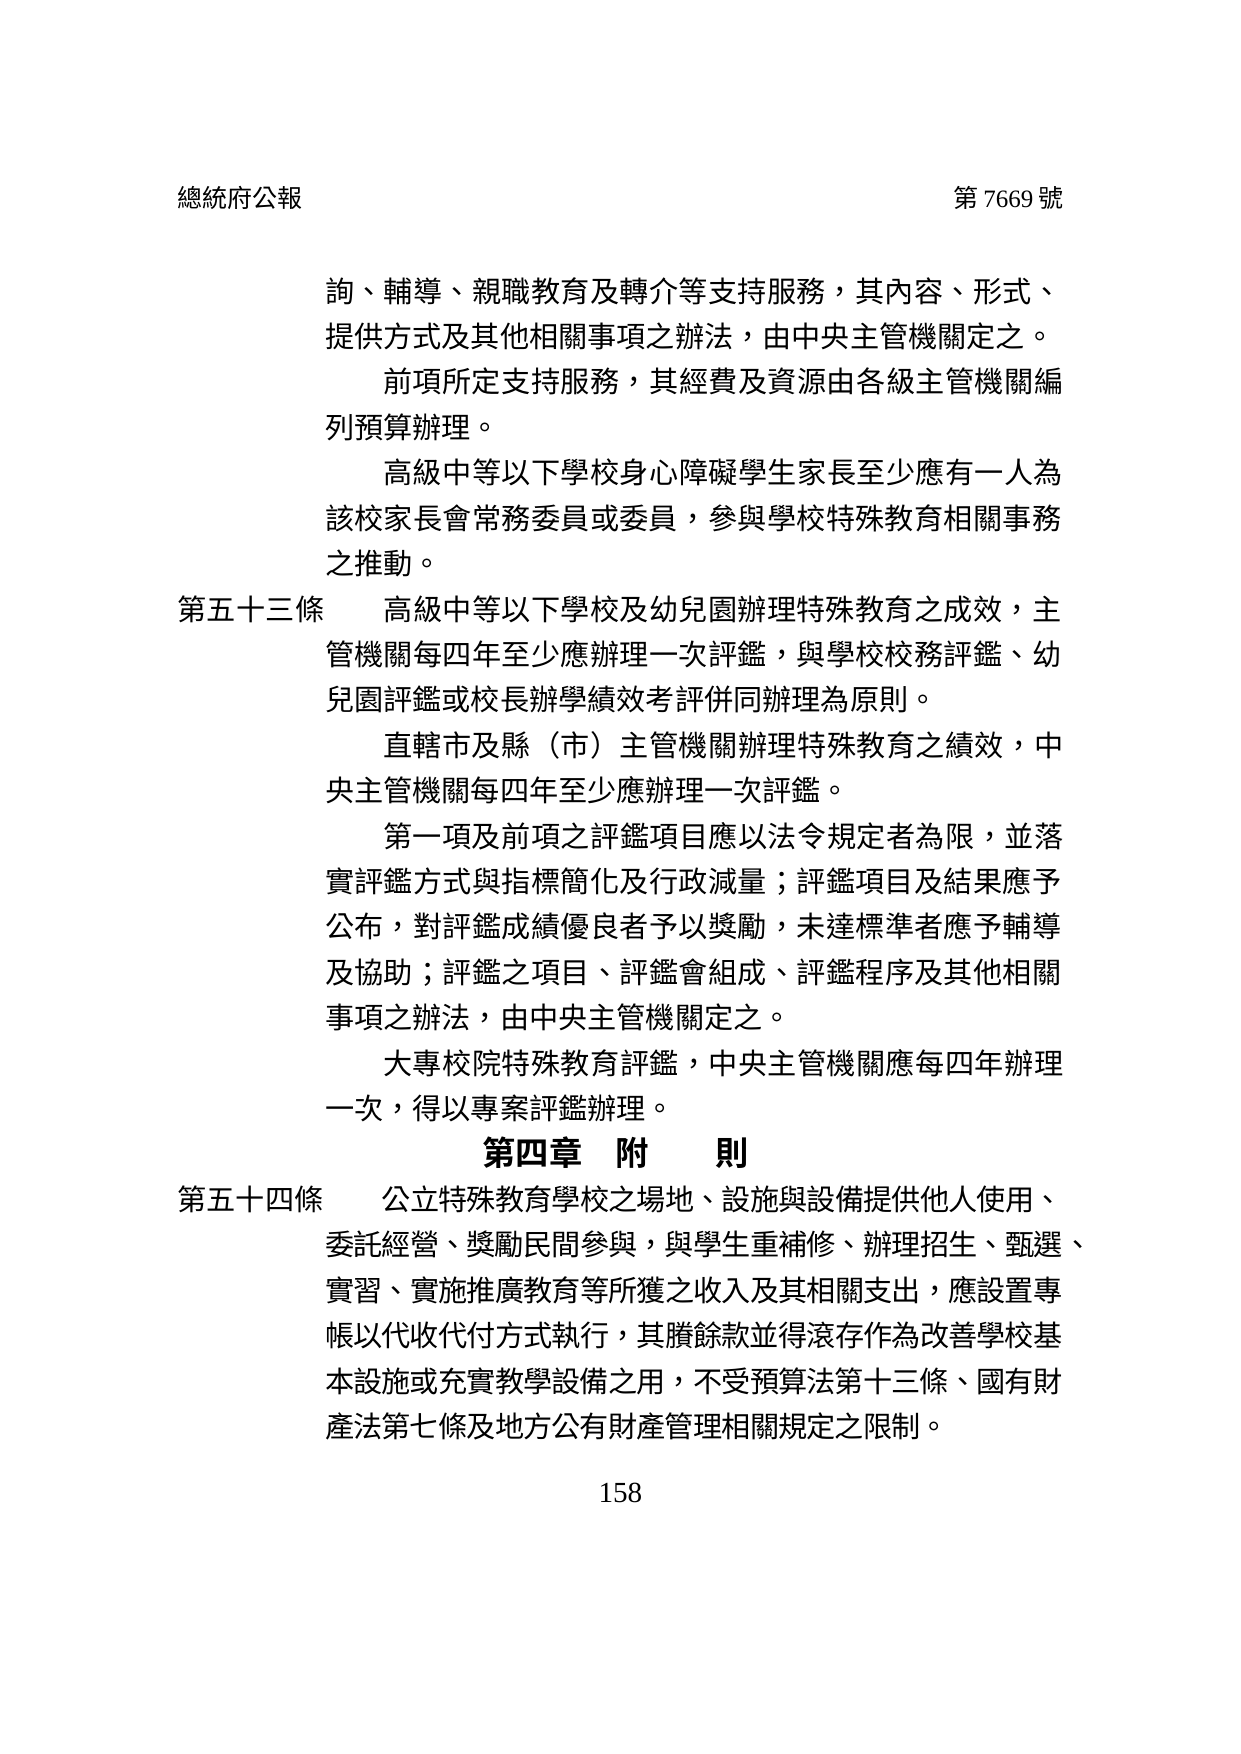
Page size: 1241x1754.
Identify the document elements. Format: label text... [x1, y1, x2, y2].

text 大專校院特殊教育評鑑，中央主管機關應每四年辦理一次，得以專案評鑑辦理。 [325, 1038, 1063, 1129]
text 第四章 附 則 [482, 1129, 1063, 1174]
text 高級中等以下學校身心障礙學生家長至少應有一人為該校家長會常務委員或委員，參與學校特殊教育相關事務之推動。 [325, 447, 1063, 584]
text 第五十四條 公立特殊教育學校之場地、設施與設備提供他人使用、委託經營、獎勵民間參與，與學生重補修、辦理招生、甄選、實習、實施推廣教育等所獲之收入及其相關支出，應設置專帳以代收代付方式執行，其賸餘款並得滾存作為改善學校基本設施或充實教學設備之用，不受預算法第十三條、國有財產法第七條及地方公有財產管理相關規定之限制。 [177, 1174, 1063, 1447]
text 第五十三條 高級中等以下學校及幼兒園辦理特殊教育之成效，主管機關每四年至少應辦理一次評鑑，與學校校務評鑑、幼兒園評鑑或校長辦學績效考評併同辦理為原則。 [177, 584, 1063, 720]
text 前項所定支持服務，其經費及資源由各級主管機關編列預算辦理。 [325, 357, 1063, 447]
text 直轄市及縣（市）主管機關辦理特殊教育之績效，中央主管機關每四年至少應辦理一次評鑑。 [325, 720, 1063, 811]
text 詢、輔導、親職教育及轉介等支持服務，其內容、形式、提供方式及其他相關事項之辦法，由中央主管機關定之。 [177, 266, 1063, 357]
text 第一項及前項之評鑑項目應以法令規定者為限，並落實評鑑方式與指標簡化及行政減量；評鑑項目及結果應予公布，對評鑑成績優良者予以獎勵，未達標準者應予輔導及協助；評鑑之項目、評鑑會組成、評鑑程序及其他相關事項之辦法，由中央主管機關定之。 [325, 811, 1063, 1038]
